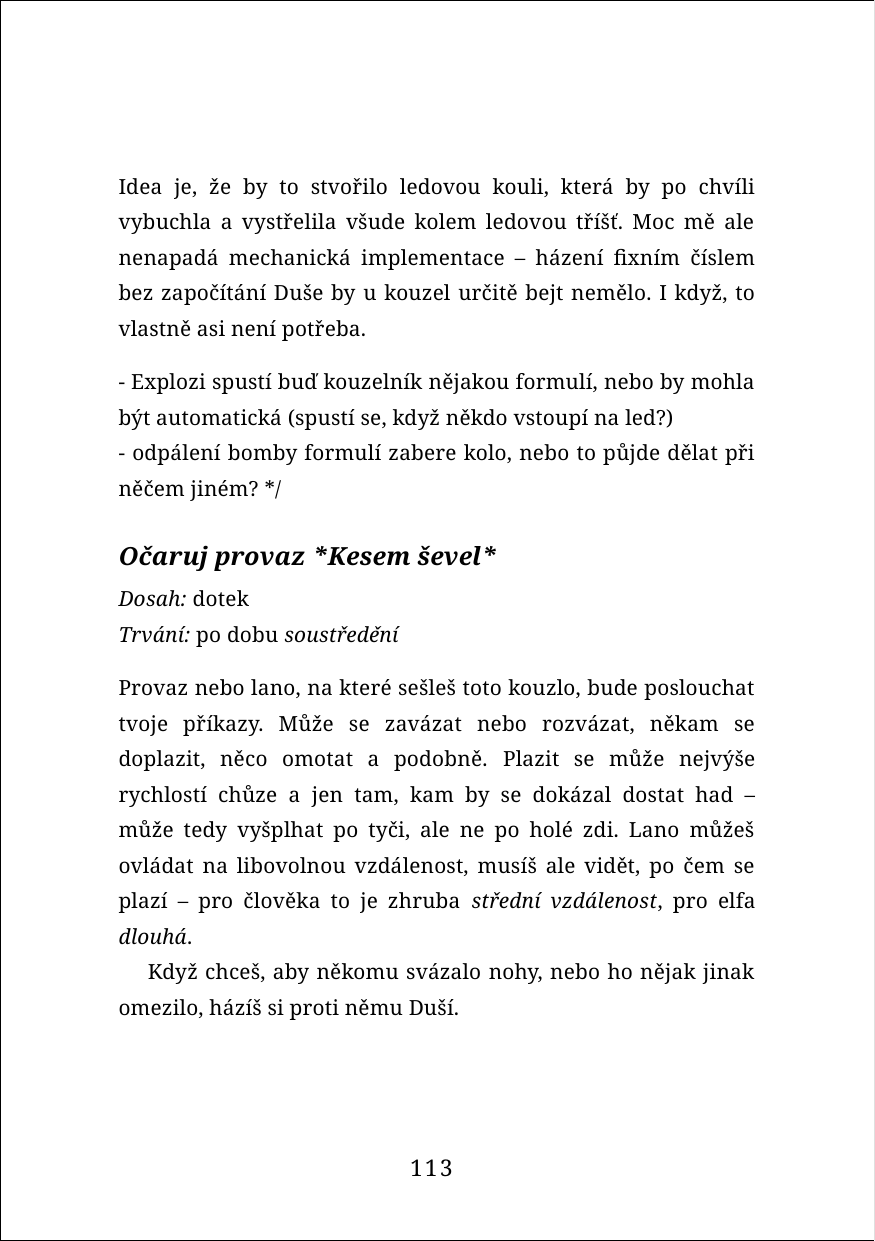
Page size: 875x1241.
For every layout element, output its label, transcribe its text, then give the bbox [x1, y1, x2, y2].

text Provaz nebo lano, na které sešleš toto kouzlo, bude poslouchat tvoje příkazy. Může se zavázat nebo rozvázat, někam se doplazit, něco omotat a podobně. Plazit se může nejvýše rychlostí chůze a jen tam, kam by se dokázal dostat had – může tedy vyšplhat po tyči, ale ne po holé zdi. Lano můžeš ovládat na libovolnou vzdálenost, musíš ale vidět, po čem se plazí – pro člověka to je zhruba střední vzdálenost, pro elfa dlouhá. Když chceš, aby někomu svázalo nohy, nebo ho nějak jinak omezilo, házíš si proti němu Duší. [118, 673, 756, 1021]
text Dosah: dotek Trvání: po dobu soustředění [118, 584, 756, 648]
text Idea je, že by to stvořilo ledovou kouli, která by po chvíli vybuchla a vystřelila všude kolem ledovou tříšť. Moc mě ale nenapadá mechanická implementace – házení fixním číslem bez započítání Duše by u kouzel určitě bejt nemělo. I když, to vlastně asi není potřeba. [118, 172, 756, 342]
text - Explozi spustí buď kouzelník nějakou formulí, nebo by mohla být automatická (spustí se, když někdo vstoupí na led?) - odpálení bomby formulí zabere kolo, nebo to půjde dělat při něčem jiném? */ [118, 367, 756, 502]
subtitle Očaruj provaz *Kesem ševel* [118, 539, 756, 573]
